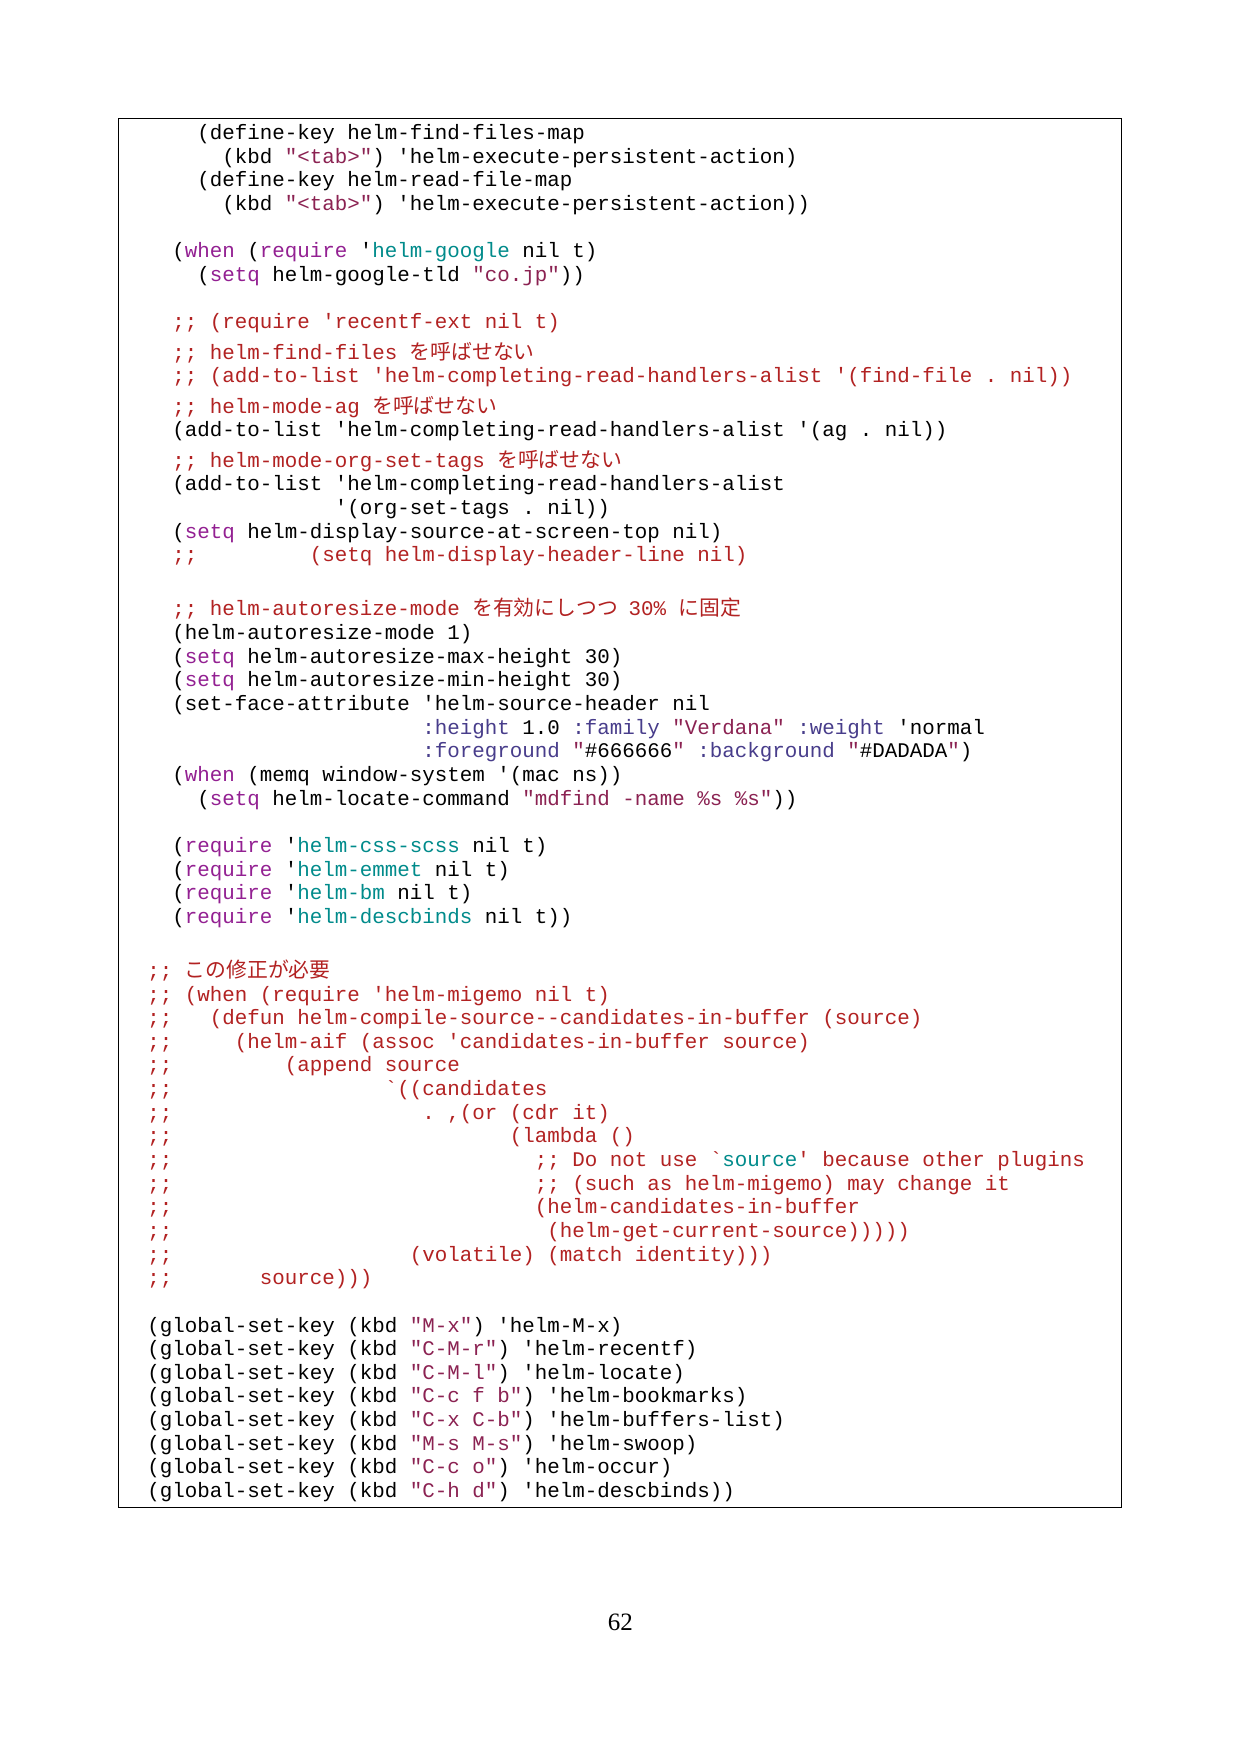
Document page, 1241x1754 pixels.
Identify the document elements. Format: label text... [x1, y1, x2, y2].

text ;; (helm-aif (assoc 'candidates-in-buffer source) [119, 1027, 1121, 1051]
text (setq helm-locate-command "mdfind -name %s %s")) [119, 784, 1121, 807]
text (kbd "<tab>") 'helm-execute-persistent-action)) [119, 189, 1121, 213]
text (set-face-attribute 'helm-source-header nil [119, 689, 1121, 713]
text ;; (when (require 'helm-migemo nil t) [119, 979, 1121, 1003]
text ;; source))) [119, 1263, 1121, 1287]
text ;; ;; (such as helm-migemo) may change it [119, 1169, 1121, 1192]
text (define-key helm-find-files-map [119, 119, 1121, 142]
text ;; helm-mode-ag を呼ばせない [119, 385, 1121, 415]
text :height 1.0 :family "Verdana" :weight 'normal [119, 713, 1121, 736]
text (setq helm-autoresize-max-height 30) [119, 642, 1121, 665]
text ;; helm-autoresize-mode を有効にしつつ 30% に固定 [119, 588, 1121, 618]
text (add-to-list 'helm-completing-read-handlers-alist '(ag . nil)) [119, 415, 1121, 439]
text ;; (append source [119, 1051, 1121, 1074]
text ;; (helm-get-current-source))))) [119, 1216, 1121, 1240]
text (require 'helm-descbinds nil t)) [119, 902, 1121, 926]
text ;; helm-mode-org-set-tags を呼ばせない [119, 439, 1121, 469]
text (global-set-key (kbd "C-M-l") 'helm-locate) [119, 1358, 1121, 1382]
text (global-set-key (kbd "M-x") 'helm-M-x) [119, 1311, 1121, 1334]
text ;; `((candidates [119, 1074, 1121, 1098]
text (global-set-key (kbd "C-c f b") 'helm-bookmarks) [119, 1382, 1121, 1405]
text ;; helm-find-files を呼ばせない [119, 331, 1121, 361]
text ;; (lambda () [119, 1121, 1121, 1145]
text :foreground "#666666" :background "#DADADA") [119, 736, 1121, 760]
text ;; (defun helm-compile-source--candidates-in-buffer (source) [119, 1003, 1121, 1027]
text (when (require 'helm-google nil t) [119, 236, 1121, 260]
text (global-set-key (kbd "C-c o") 'helm-occur) [119, 1452, 1121, 1476]
text (require 'helm-bm nil t) [119, 878, 1121, 902]
text ;; (add-to-list 'helm-completing-read-handlers-alist '(find-file . nil)) [119, 361, 1121, 385]
text (add-to-list 'helm-completing-read-handlers-alist [119, 469, 1121, 493]
text (setq helm-autoresize-min-height 30) [119, 665, 1121, 689]
text (global-set-key (kbd "C-x C-b") 'helm-buffers-list) [119, 1405, 1121, 1429]
text (require 'helm-css-scss nil t) [119, 831, 1121, 854]
text (when (memq window-system '(mac ns)) [119, 760, 1121, 784]
text ;; (require 'recentf-ext nil t) [119, 307, 1121, 331]
text (helm-autoresize-mode 1) [119, 618, 1121, 642]
text ;; (setq helm-display-header-line nil) [119, 540, 1121, 564]
text (global-set-key (kbd "C-M-r") 'helm-recentf) [119, 1334, 1121, 1358]
text (global-set-key (kbd "M-s M-s") 'helm-swoop) [119, 1429, 1121, 1452]
text ;; この修正が必要 [119, 949, 1121, 979]
text (define-key helm-read-file-map [119, 165, 1121, 189]
text ;; (helm-candidates-in-buffer [119, 1192, 1121, 1216]
text (kbd "<tab>") 'helm-execute-persistent-action) [119, 142, 1121, 165]
text (setq helm-google-tld "co.jp")) [119, 260, 1121, 284]
text (require 'helm-emmet nil t) [119, 854, 1121, 878]
text ;; (volatile) (match identity))) [119, 1240, 1121, 1263]
text ;; . ,(or (cdr it) [119, 1098, 1121, 1121]
text ;; ;; Do not use `source' because other plugins [119, 1145, 1121, 1169]
text (setq helm-display-source-at-screen-top nil) [119, 517, 1121, 540]
text (global-set-key (kbd "C-h d") 'helm-descbinds)) [119, 1476, 1121, 1507]
text '(org-set-tags . nil)) [119, 493, 1121, 517]
